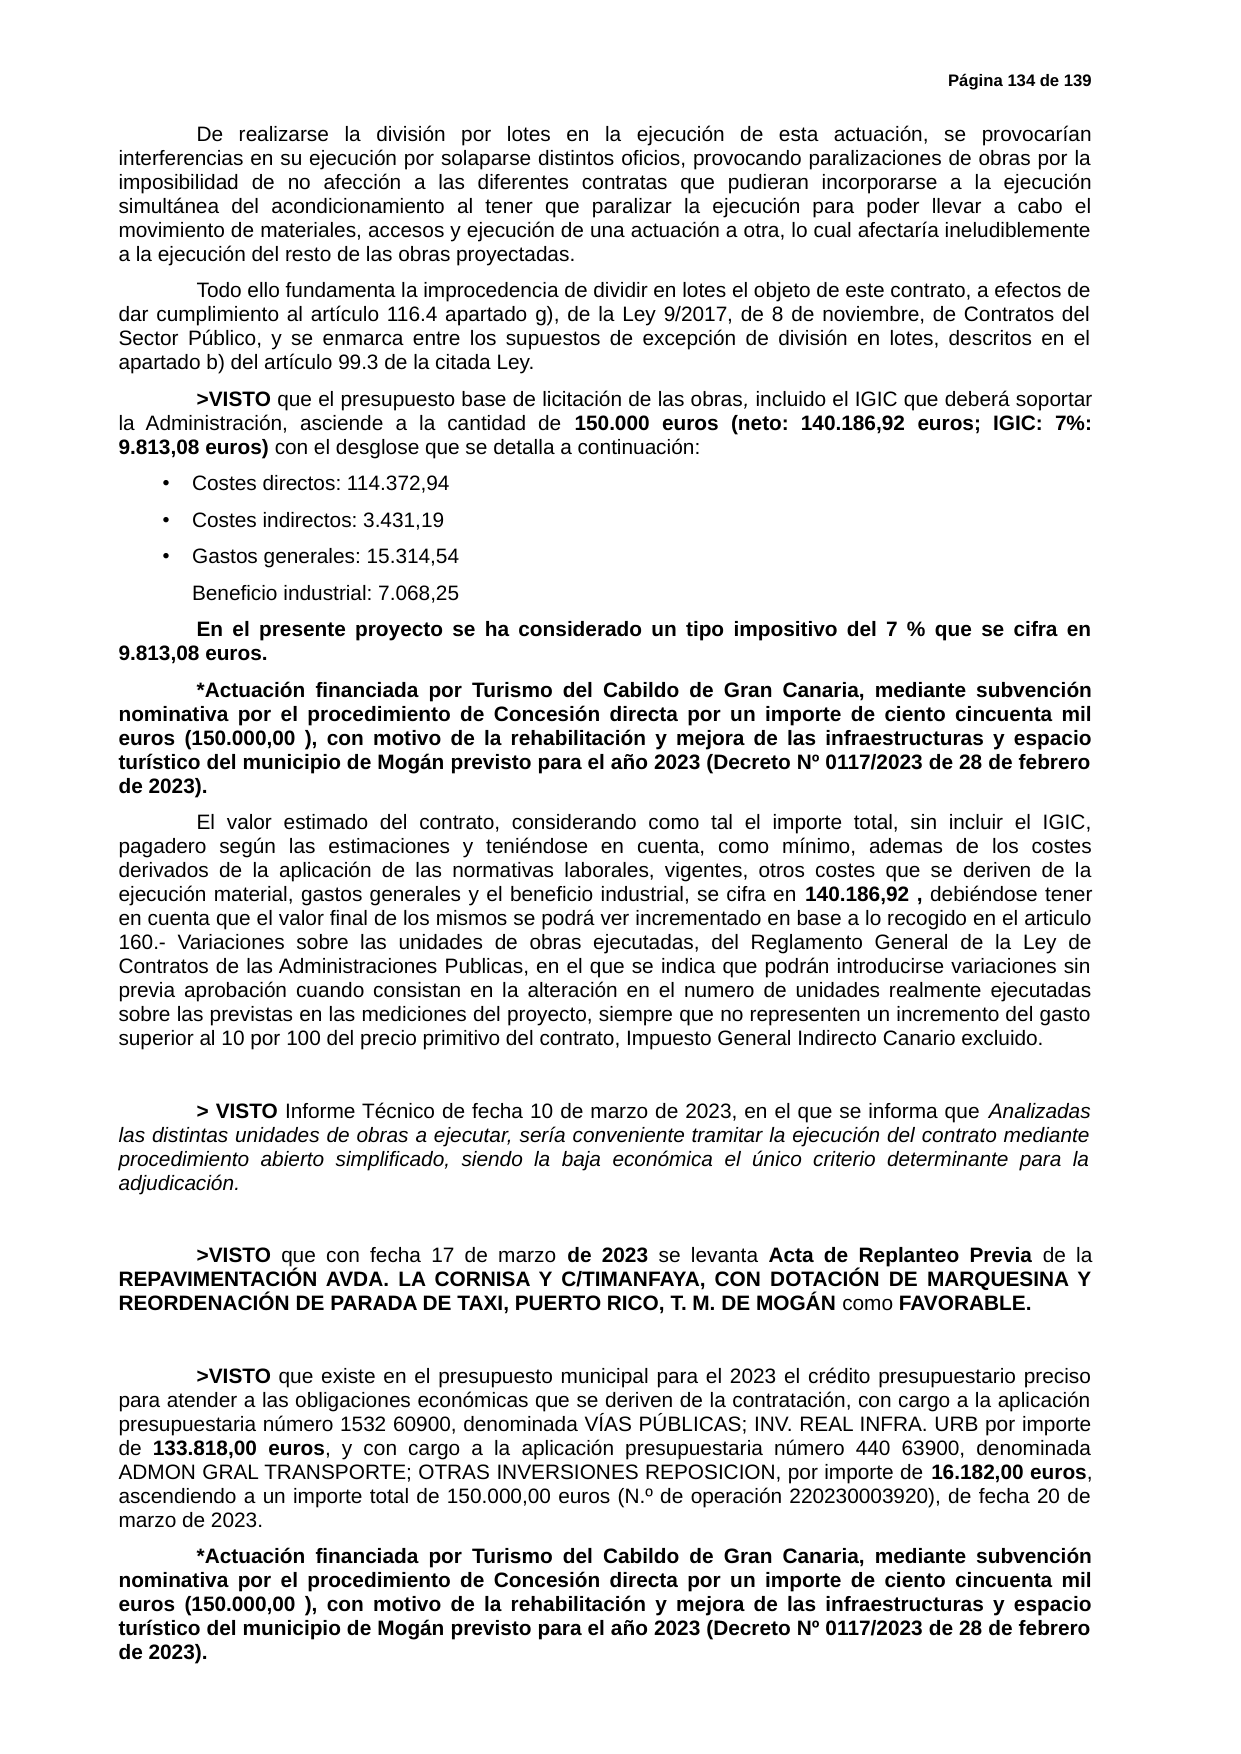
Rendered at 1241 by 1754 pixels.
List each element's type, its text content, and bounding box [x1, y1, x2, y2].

text De realizarse la división por lotes en la ejecución de esta actuación, se provocarían interferencias en su ejecución por solaparse distintos oficios, provocando paralizaciones de obras por la imposibilidad de no afección a las diferentes contratas que pudieran incorporarse a la ejecución simultánea del acondicionamiento al tener que paralizar la ejecución para poder llevar a cabo el movimiento de materiales, accesos y ejecución de una actuación a otra, lo cual afectaría ineludiblemente a la ejecución del resto de las obras proyectadas. [118, 122, 1092, 266]
text *Actuación financiada por Turismo del Cabildo de Gran Canaria, mediante subvención nominativa por el procedimiento de Concesión directa por un importe de ciento cincuenta mil euros (150.000,00 ), con motivo de la rehabilitación y mejora de las infraestructuras y espacio turístico del municipio de Mogán previsto para el año 2023 (Decreto Nº 0117/2023 de 28 de febrero de 2023). [118, 1544, 1092, 1664]
list Beneficio industrial: 7.068,25 [162, 581, 1092, 605]
list Costes indirectos: 3.431,19 [162, 508, 1092, 532]
text > VISTO Informe Técnico de fecha 10 de marzo de 2023, en el que se informa que Analizadas las distintas unidades de obras a ejecutar, sería conveniente tramitar la ejecución del contrato mediante procedimiento abierto simplificado, siendo la baja económica el único criterio determinante para la adjudicación. [118, 1098, 1092, 1194]
text En el presente proyecto se ha considerado un tipo impositivo del 7 % que se cifra en 9.813,08 euros. [118, 617, 1092, 665]
text >VISTO que existe en el presupuesto municipal para el 2023 el crédito presupuestario preciso para atender a las obligaciones económicas que se deriven de la contratación, con cargo a la aplicación presupuestaria número 1532 60900, denominada VÍAS PÚBLICAS; INV. REAL INFRA. URB por importe de 133.818,00 euros, y con cargo a la aplicación presupuestaria número 440 63900, denominada ADMON GRAL TRANSPORTE; OTRAS INVERSIONES REPOSICION, por importe de 16.182,00 euros, ascendiendo a un importe total de 150.000,00 euros (N.º de operación 220230003920), de fecha 20 de marzo de 2023. [118, 1364, 1092, 1532]
list Gastos generales: 15.314,54 [162, 544, 1092, 568]
text El valor estimado del contrato, considerando como tal el importe total, sin incluir el IGIC, pagadero según las estimaciones y teniéndose en cuenta, como mínimo, ademas de los costes derivados de la aplicación de las normativas laborales, vigentes, otros costes que se deriven de la ejecución material, gastos generales y el beneficio industrial, se cifra en 140.186,92 , debiéndose tener en cuenta que el valor final de los mismos se podrá ver incrementado en base a lo recogido en el articulo 160.- Variaciones sobre las unidades de obras ejecutadas, del Reglamento General de la Ley de Contratos de las Administraciones Publicas, en el que se indica que podrán introducirse variaciones sin previa aprobación cuando consistan en la alteración en el numero de unidades realmente ejecutadas sobre las previstas en las mediciones del proyecto, siempre que no representen un incremento del gasto superior al 10 por 100 del precio primitivo del contrato, Impuesto General Indirecto Canario excluido. [118, 810, 1092, 1049]
text Todo ello fundamenta la improcedencia de dividir en lotes el objeto de este contrato, a efectos de dar cumplimiento al artículo 116.4 apartado g), de la Ley 9/2017, de 8 de noviembre, de Contratos del Sector Público, y se enmarca entre los supuestos de excepción de división en lotes, descritos en el apartado b) del artículo 99.3 de la citada Ley. [118, 278, 1092, 374]
text >VISTO que con fecha 17 de marzo de 2023 se levanta Acta de Replanteo Previa de la REPAVIMENTACIÓN AVDA. LA CORNISA Y C/TIMANFAYA, CON DOTACIÓN DE MARQUESINA Y REORDENACIÓN DE PARADA DE TAXI, PUERTO RICO, T. M. DE MOGÁN como FAVORABLE. [118, 1243, 1092, 1315]
text >VISTO que el presupuesto base de licitación de las obras, incluido el IGIC que deberá soportar la Administración, asciende a la cantidad de 150.000 euros (neto: 140.186,92 euros; IGIC: 7%: 9.813,08 euros) con el desglose que se detalla a continuación: [118, 387, 1092, 458]
list Costes directos: 114.372,94 [162, 471, 1092, 495]
text *Actuación financiada por Turismo del Cabildo de Gran Canaria, mediante subvención nominativa por el procedimiento de Concesión directa por un importe de ciento cincuenta mil euros (150.000,00 ), con motivo de la rehabilitación y mejora de las infraestructuras y espacio turístico del municipio de Mogán previsto para el año 2023 (Decreto Nº 0117/2023 de 28 de febrero de 2023). [118, 678, 1092, 797]
